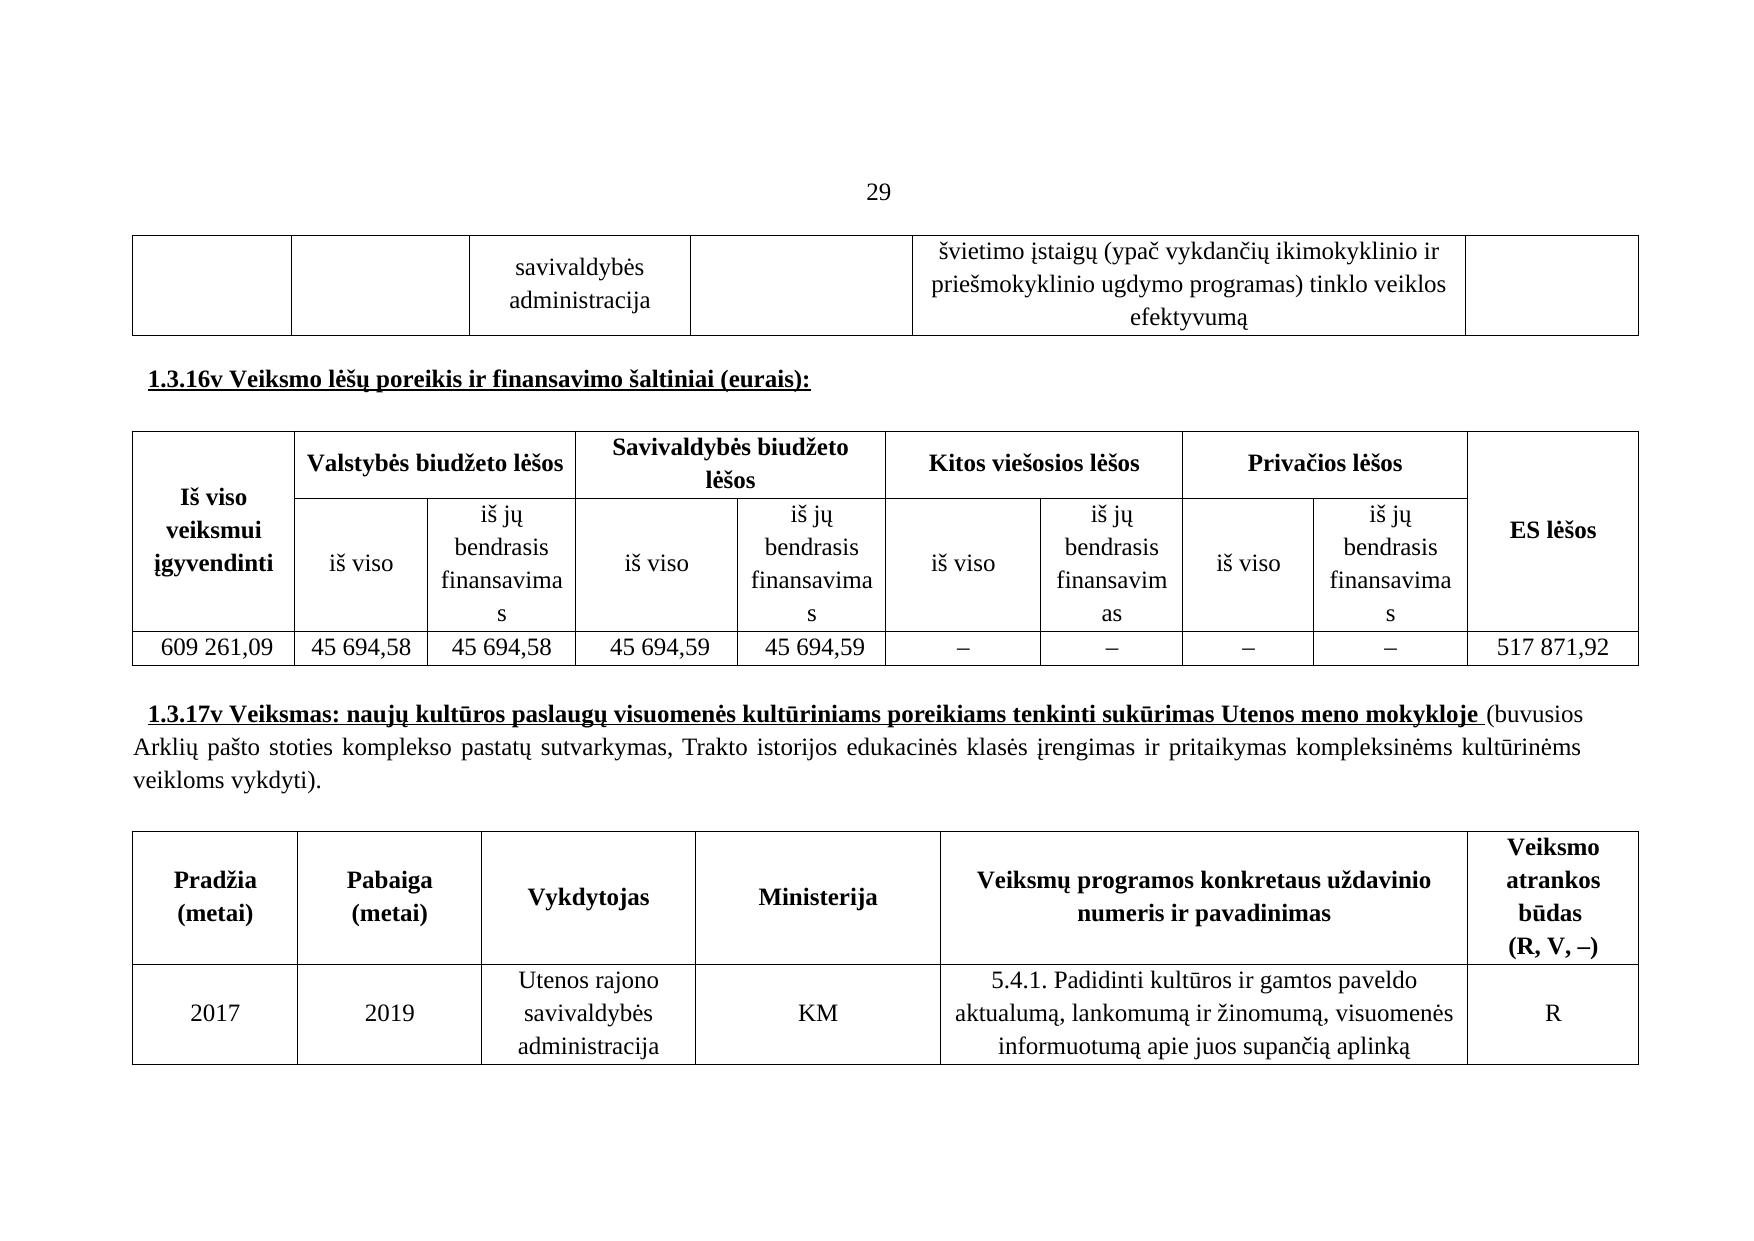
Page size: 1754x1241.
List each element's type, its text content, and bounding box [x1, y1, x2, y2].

table_cell 45 694,59 [738, 632, 885, 665]
table_cell iš jų bendrasis finansavimas [738, 499, 885, 631]
table_cell iš viso [1183, 499, 1313, 631]
text 1.3.17v Veiksmas: naujų kultūros paslaugų visuomenės kultūriniams poreikiams tenkinti sukūrimas Utenos meno mokykloje (buvusios Arklių pašto stoties komplekso pastatų sutvarkymas, Trakto istorijos edukacinės klasės įrengimas ir pritaikymas kompleksinėms kultūrinėms veikloms vykdyti). [133, 699, 1583, 794]
table_header Ministerija [696, 832, 940, 964]
table_cell [133, 236, 291, 335]
table_cell iš viso [576, 499, 737, 631]
table_cell – [1183, 632, 1313, 665]
table_cell savivaldybės administracija [470, 236, 690, 335]
table_cell iš jų bendrasis finansavimas [428, 499, 575, 631]
table_cell 517 871,92 [1468, 632, 1638, 665]
table_cell – [1041, 632, 1182, 665]
table_cell – [1314, 632, 1467, 665]
table_cell švietimo įstaigų (ypač vykdančių ikimokyklinio ir priešmokyklinio ugdymo programas) tinklo veiklos efektyvumą [913, 236, 1465, 335]
table_cell KM [696, 965, 940, 1064]
table_cell iš jų bendrasis finansavimas [1314, 499, 1467, 631]
table_cell R [1468, 965, 1638, 1064]
table_header Privačios lėšos [1183, 432, 1467, 498]
table_header Valstybės biudžeto lėšos [295, 432, 575, 498]
table_cell [691, 236, 912, 335]
table_header Pradžia (metai) [133, 832, 297, 964]
table_header Veiksmo atrankos būdas (R, V, –) [1468, 832, 1638, 964]
table_header Kitos viešosios lėšos [886, 432, 1182, 498]
table_header Iš viso veiksmui įgyvendinti [133, 432, 294, 631]
table_header ES lėšos [1468, 432, 1638, 631]
table_cell iš viso [886, 499, 1040, 631]
table_cell 45 694,58 [295, 632, 427, 665]
table_cell 45 694,58 [428, 632, 575, 665]
table_cell – [886, 632, 1040, 665]
table_header Pabaiga (metai) [298, 832, 481, 964]
table_header Vykdytojas [482, 832, 695, 964]
table_cell iš viso [295, 499, 427, 631]
table_cell 2019 [298, 965, 481, 1064]
table_cell [1466, 236, 1638, 335]
table_cell Utenos rajono savivaldybės administracija [482, 965, 695, 1064]
text 1.3.16v Veiksmo lėšų poreikis ir finansavimo šaltiniai (eurais): [118, 364, 1639, 393]
table_cell 2017 [133, 965, 297, 1064]
table_cell [292, 236, 469, 335]
table_cell 609 261,09 [133, 632, 294, 665]
table_cell 45 694,59 [576, 632, 737, 665]
table_header Veiksmų programos konkretaus uždavinio numeris ir pavadinimas [941, 832, 1467, 964]
table_header Savivaldybės biudžeto lėšos [576, 432, 885, 498]
table_cell iš jų bendrasis finansavimas [1041, 499, 1182, 631]
table_cell 5.4.1. Padidinti kultūros ir gamtos paveldo aktualumą, lankomumą ir žinomumą, visuomenės informuotumą apie juos supančią aplinką [941, 965, 1467, 1064]
